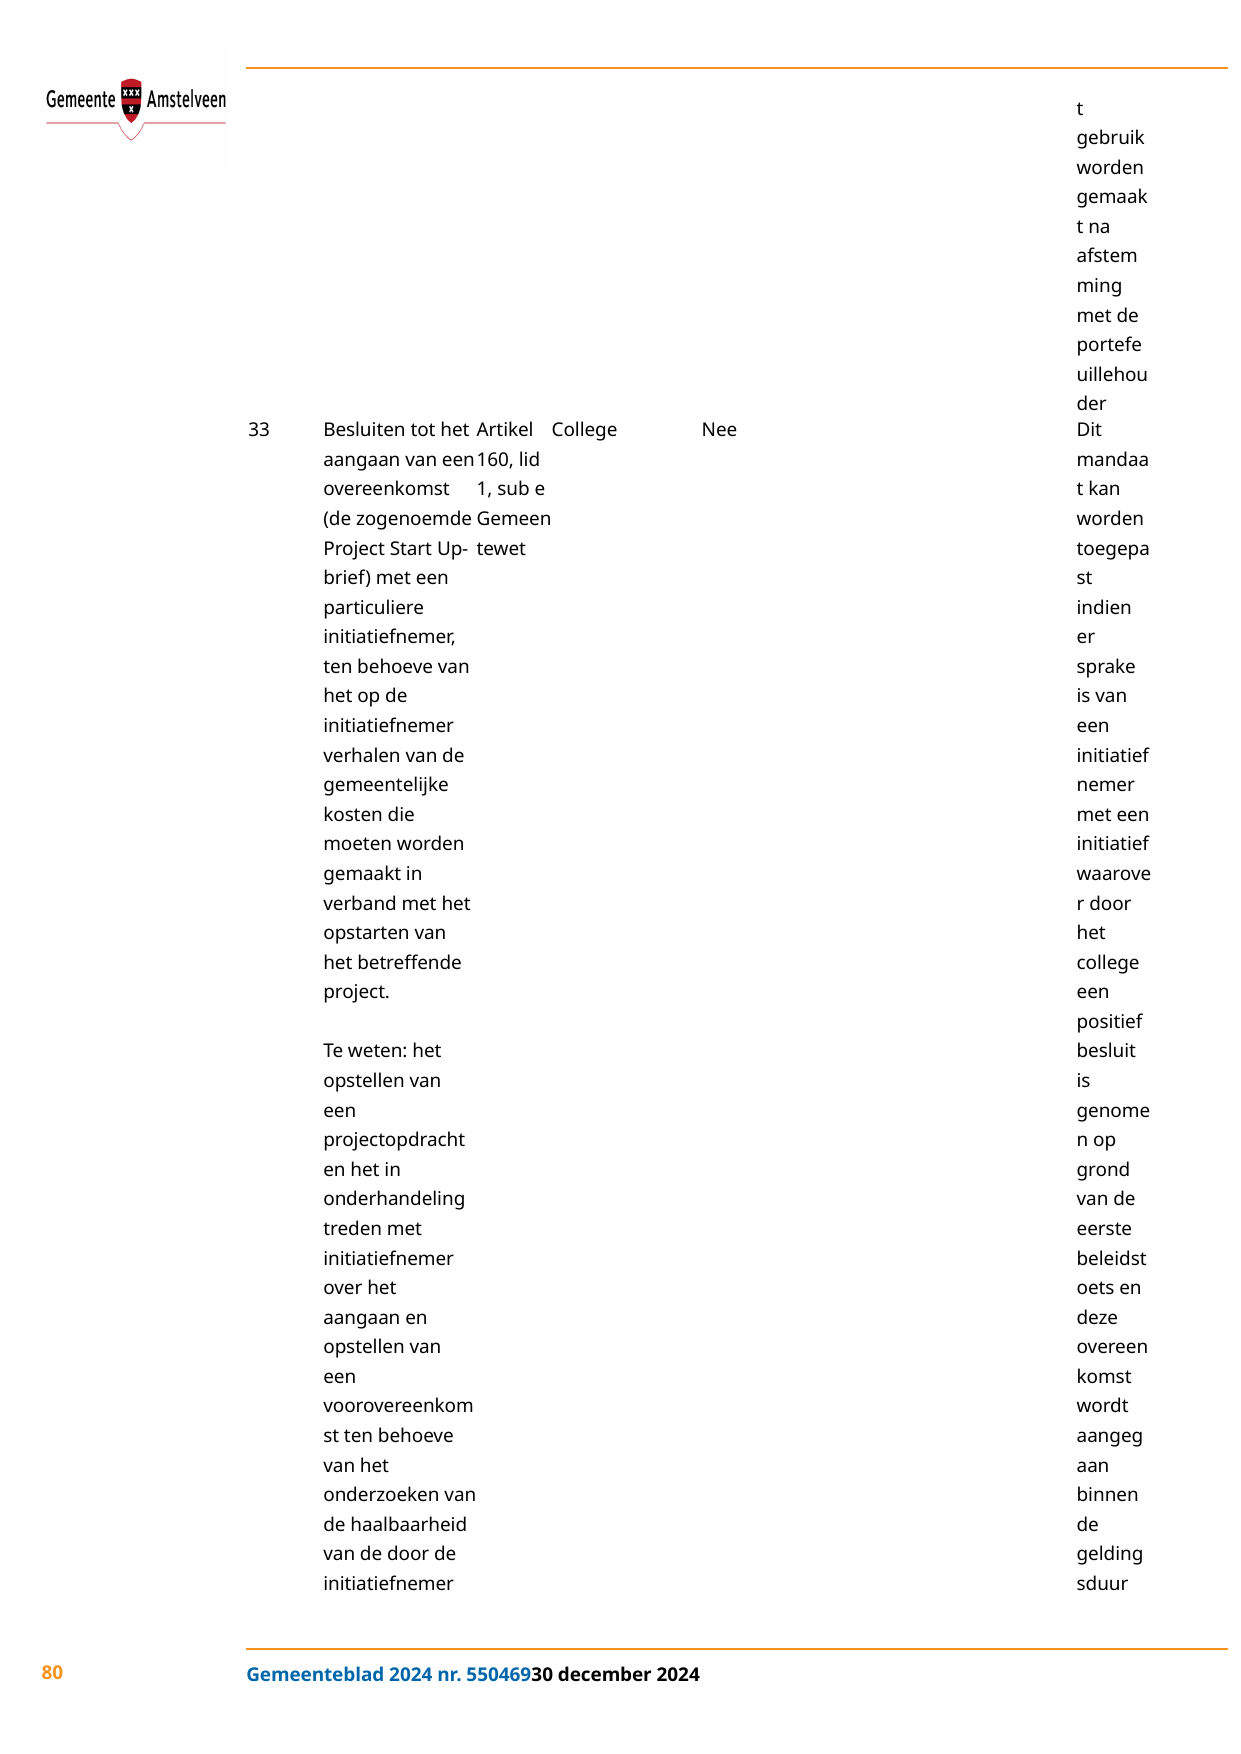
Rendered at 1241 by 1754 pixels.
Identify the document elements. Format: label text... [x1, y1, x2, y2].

picture [41, 47, 231, 172]
table_cell Nee [701, 416, 851, 1596]
table_cell t gebruik worden gemaakt na afstemming met de portefeuillehouder [1076, 95, 1152, 416]
table_cell 33 [248, 416, 323, 1596]
table_cell [476, 95, 551, 416]
table_cell [851, 416, 1076, 1596]
table_cell [701, 95, 851, 416]
table_cell [323, 95, 476, 416]
table_cell [551, 95, 701, 416]
table_cell Besluiten tot het aangaan van een overeenkomst (de zogenoemde Project Start Up-brief) met een particuliere initiatiefnemer, ten behoeve van het op de initiatiefnemer verhalen van de gemeentelijke kosten die moeten worden gemaakt in verband met het opstarten van het betreffende project. Te weten: het opstellen van een projectopdracht en het in onderhandeling treden met initiatiefnemer over het aangaan en opstellen van een voorovereenkomst ten behoeve van het onderzoeken van de haalbaarheid van de door de initiatiefnemer [323, 416, 476, 1596]
table_cell [248, 95, 323, 416]
table_cell College [551, 416, 701, 1596]
table_cell Artikel 160, lid 1, sub e Gemeentewet [476, 416, 551, 1596]
table_cell [851, 95, 1076, 416]
table_cell Dit mandaat kan worden toegepast indien er sprake is van een initiatiefnemer met een initiatief waarover door het college een positief besluit is genomen op grond van de eerste beleidstoets en deze overeenkomst wordt aangegaan binnen de geldingsduur [1076, 416, 1152, 1596]
